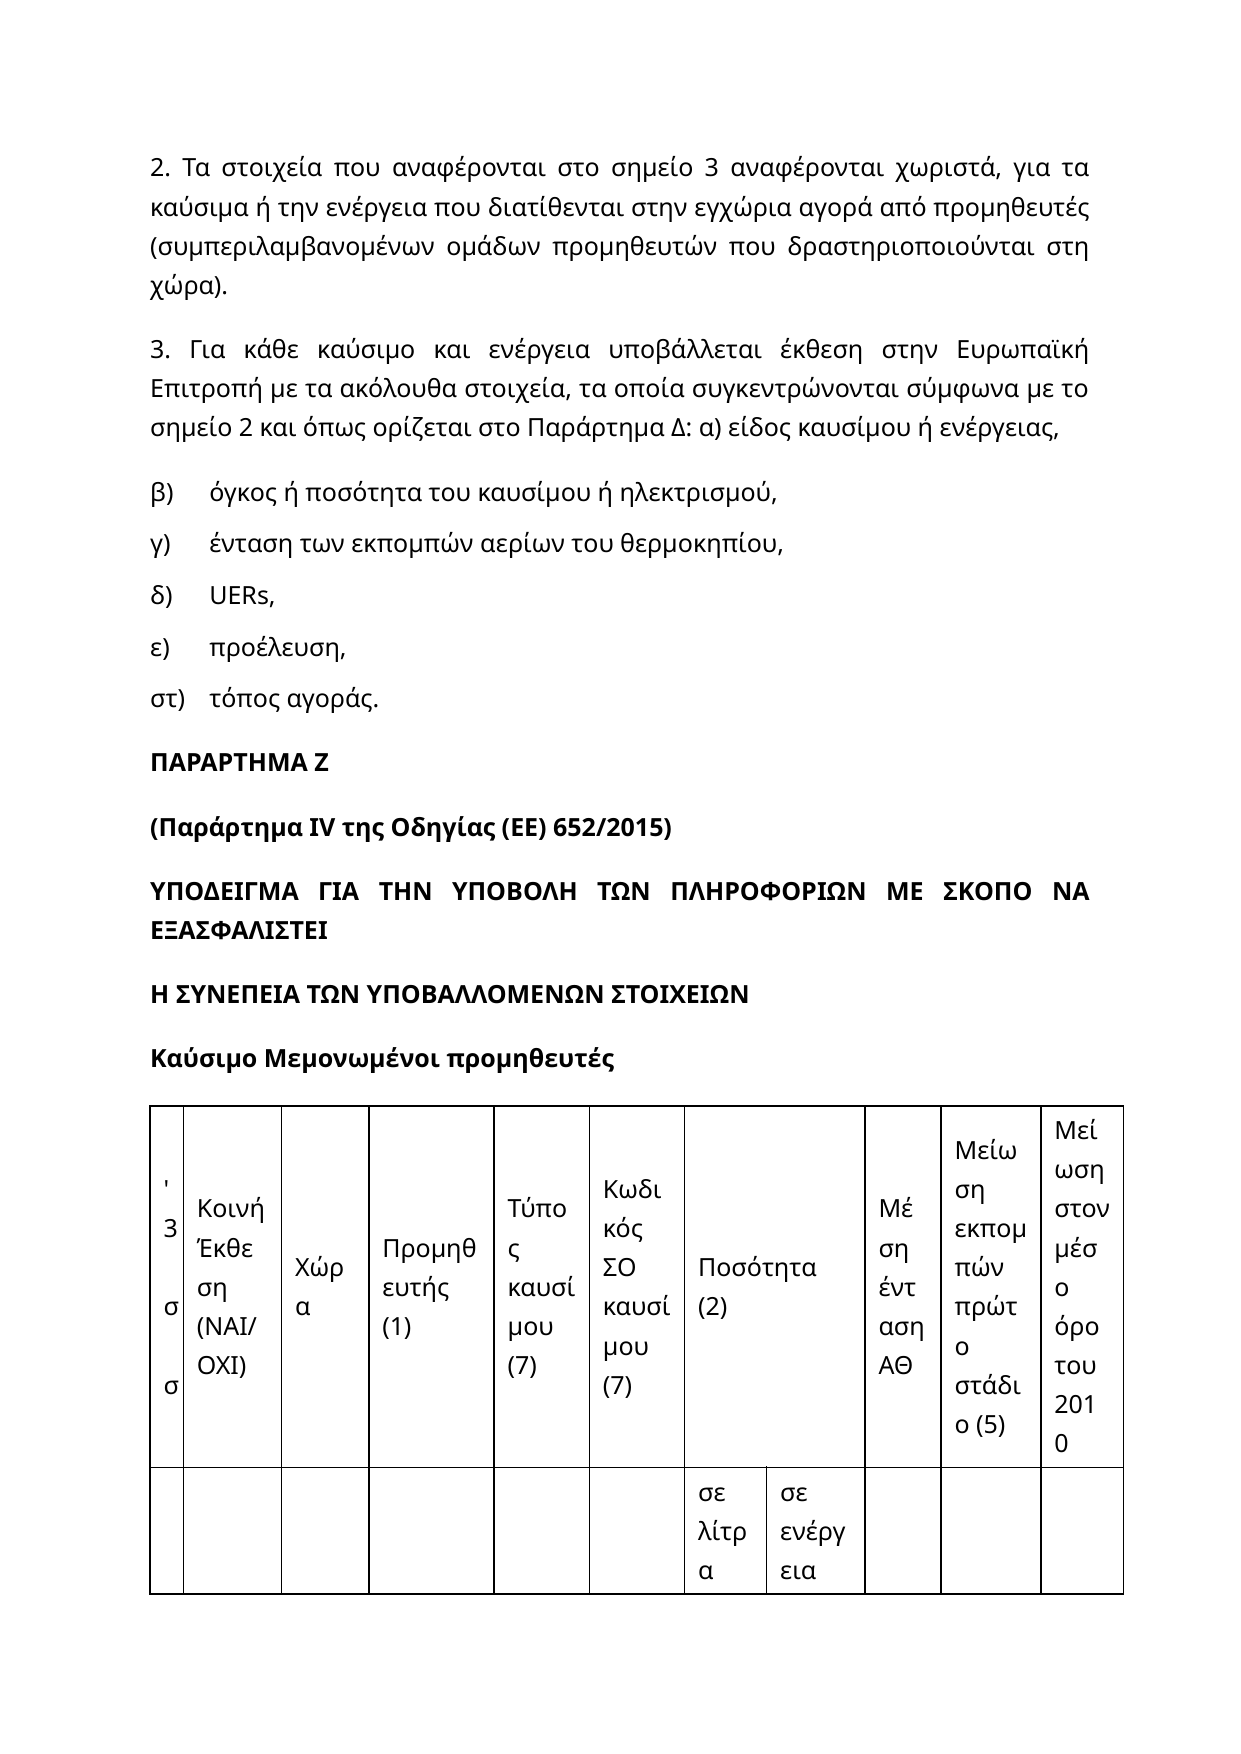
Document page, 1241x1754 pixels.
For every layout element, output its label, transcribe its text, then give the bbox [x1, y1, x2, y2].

list ε) προέλευση, [150, 629, 1090, 663]
text ΠΑΡΑΡΤΗΜΑ Ζ [150, 745, 1090, 779]
table_header Τύπος καυσίμου (7) [495, 1107, 589, 1466]
table_cell [1042, 1468, 1123, 1593]
table_header Μείωση εκπομπών πρώτο στάδιο (5) [942, 1107, 1040, 1466]
table_header Κοινή Έκθεση (ΝΑΙ/ΟΧΙ) [184, 1107, 281, 1466]
text (Παράρτημα ΙV της Οδηγίας (ΕΕ) 652/2015) [150, 809, 1090, 843]
table_cell [495, 1468, 589, 1593]
table_cell [151, 1468, 183, 1593]
table_cell [184, 1468, 281, 1593]
table_header Κωδικός ΣΟ καυσίμου (7) [590, 1107, 684, 1466]
table_cell [590, 1468, 684, 1593]
table_cell [370, 1468, 493, 1593]
list στ) τόπος αγοράς. [150, 681, 1090, 715]
table_header Προμηθευτής (1) [370, 1107, 493, 1466]
table_cell [866, 1468, 940, 1593]
table_header Μέση ένταση ΑΘ [866, 1107, 940, 1466]
text Η ΣΥΝΕΠΕΙΑ ΤΩΝ ΥΠΟΒΑΛΛΟΜΕΝΩΝ ΣΤΟΙΧΕΙΩΝ [150, 977, 1090, 1011]
text 3. Για κάθε καύσιμο και ενέργεια υποβάλλεται έκθεση στην Ευρωπαϊκή Επιτροπή με τα ακόλουθα στοιχεία, τα οποία συγκεντρώνονται σύμφωνα με το σημείο 2 και όπως ορίζεται στο Παράρτημα Δ: α) είδος καυσίμου ή ενέργειας, [150, 332, 1090, 444]
table_cell [282, 1468, 368, 1593]
table_header Ποσότητα (2) [685, 1107, 864, 1466]
table_header Μείωση στον μέσο όρο του 2010 [1042, 1107, 1123, 1466]
list γ) ένταση των εκπομπών αερίων του θερμοκηπίου, [150, 526, 1090, 560]
text ΥΠΟΔΕΙΓΜΑ ΓΙΑ ΤΗΝ ΥΠΟΒΟΛΗ ΤΩΝ ΠΛΗΡΟΦΟΡΙΩΝ ΜΕ ΣΚΟΠΟ ΝΑ ΕΞΑΣΦΑΛΙΣΤΕΙ [150, 873, 1090, 947]
table_cell [942, 1468, 1040, 1593]
text 2. Τα στοιχεία που αναφέρονται στο σημείο 3 αναφέρονται χωριστά, για τα καύσιμα ή την ενέργεια που διατίθενται στην εγχώρια αγορά από προμηθευτές (συμπεριλαμβανομένων ομάδων προμηθευτών που δραστηριοποιούνται στη χώρα). [150, 150, 1090, 302]
table_header '3 σ σ [151, 1107, 183, 1466]
table_cell σε λίτρα [685, 1468, 766, 1593]
list β) όγκος ή ποσότητα του καυσίμου ή ηλεκτρισμού, [150, 474, 1090, 508]
table_header Χώρα [282, 1107, 368, 1466]
table_cell σε ενέργεια [767, 1468, 864, 1593]
list δ) UERs, [150, 577, 1090, 612]
text Καύσιμο Μεμονωμένοι προμηθευτές [150, 1041, 1090, 1075]
